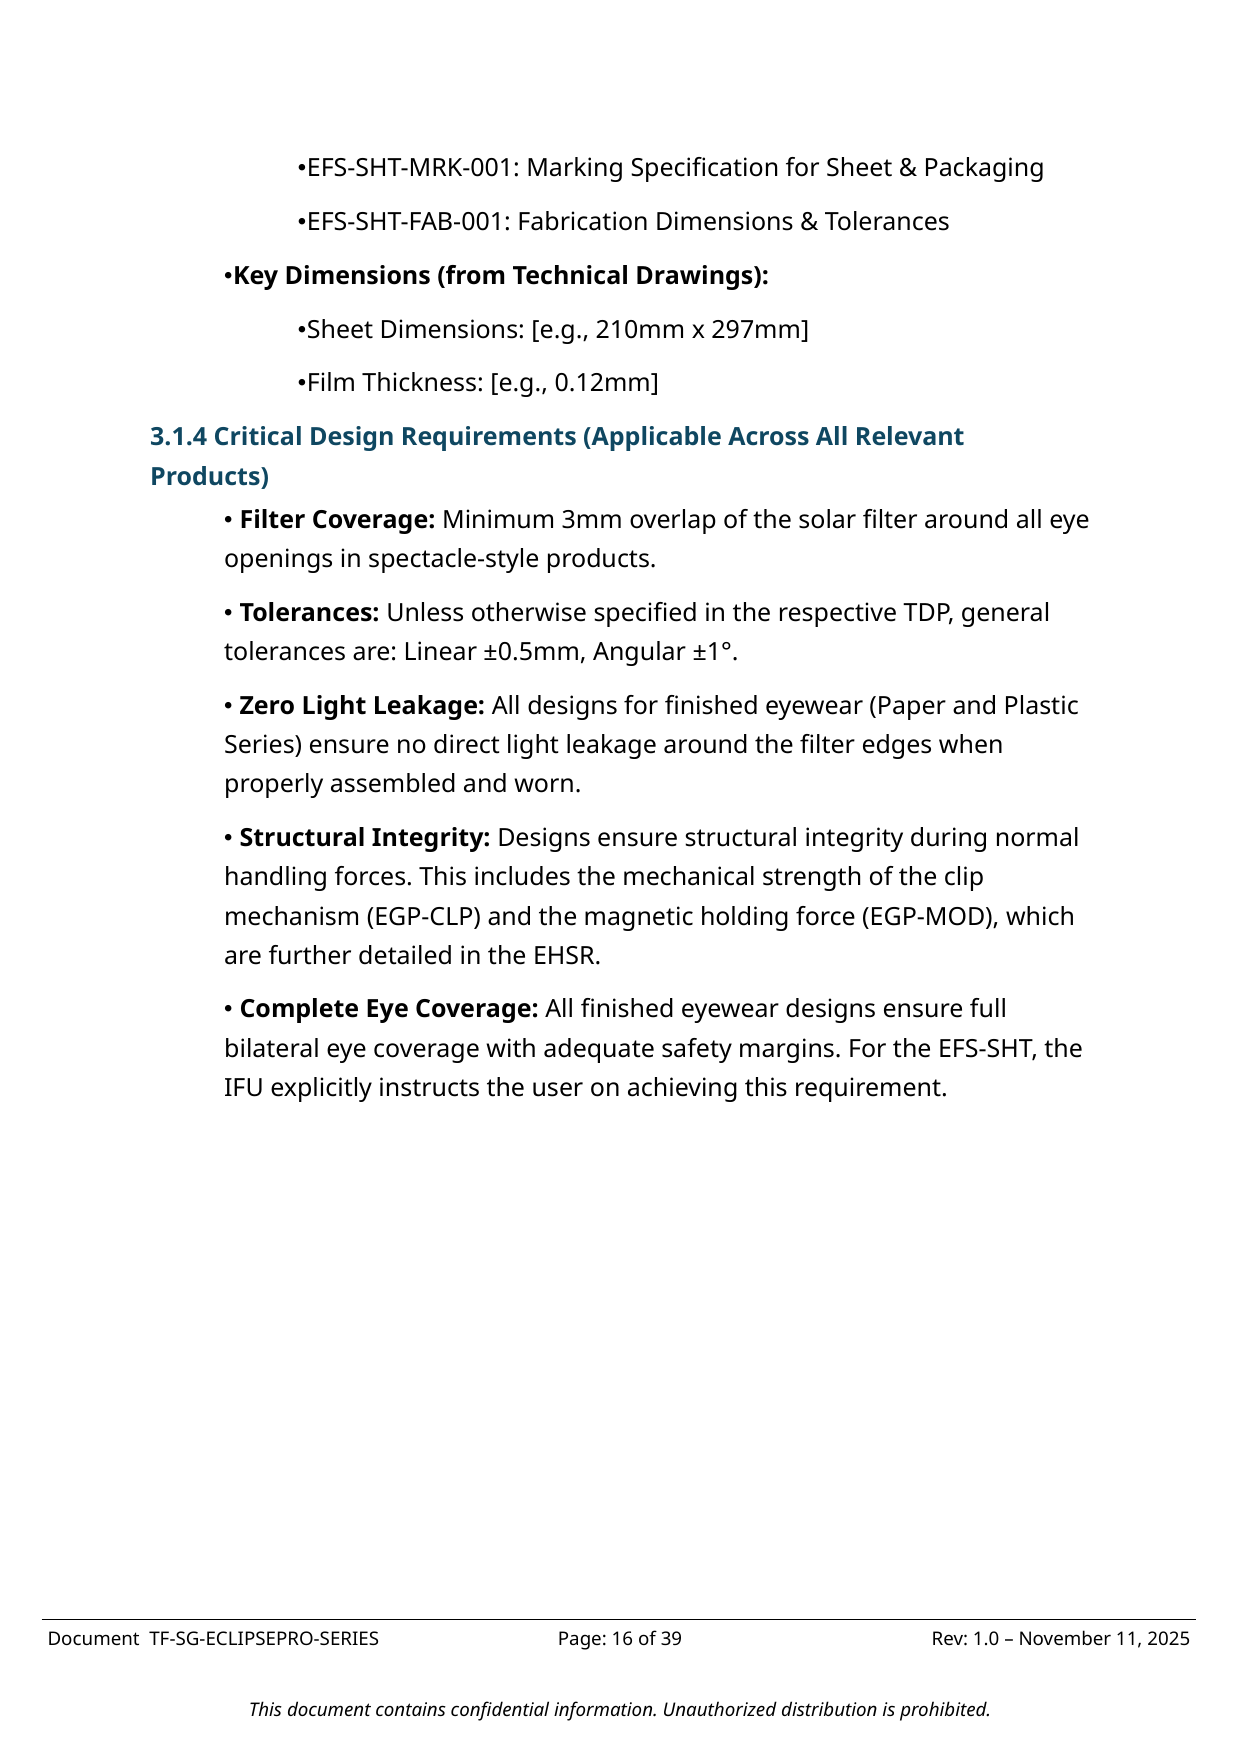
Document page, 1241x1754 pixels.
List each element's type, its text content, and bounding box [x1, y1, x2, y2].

list Key Dimensions (from Technical Drawings): [150, 257, 1090, 292]
list Sheet Dimensions: [e.g., 210mm x 297mm] [150, 311, 1090, 345]
list Filter Coverage: Minimum 3mm overlap of the solar filter around all eye openings in spectacle-style products. [150, 502, 1090, 575]
subtitle 3.1.4 Critical Design Requirements (Applicable Across All Relevant Products) [150, 419, 1090, 492]
list Structural Integrity: Designs ensure structural integrity during normal handling forces. This includes the mechanical strength of the clip mechanism (EGP-CLP) and the magnetic holding force (EGP-MOD), which are further detailed in the EHSR. [150, 820, 1090, 971]
list Film Thickness: [e.g., 0.12mm] [150, 365, 1090, 399]
list Zero Light Leakage: All designs for finished eyewear (Paper and Plastic Series) ensure no direct light leakage around the filter edges when properly assembled and worn. [150, 688, 1090, 800]
list EFS-SHT-MRK-001: Marking Specification for Sheet & Packaging [150, 150, 1090, 184]
list Tolerances: Unless otherwise specified in the respective TDP, general tolerances are: Linear ±0.5mm, Angular ±1°. [150, 595, 1090, 668]
list EFS-SHT-FAB-001: Fabrication Dimensions & Tolerances [150, 204, 1090, 238]
list Complete Eye Coverage: All finished eyewear designs ensure full bilateral eye coverage with adequate safety margins. For the EFS-SHT, the IFU explicitly instructs the user on achieving this requirement. [150, 991, 1090, 1103]
